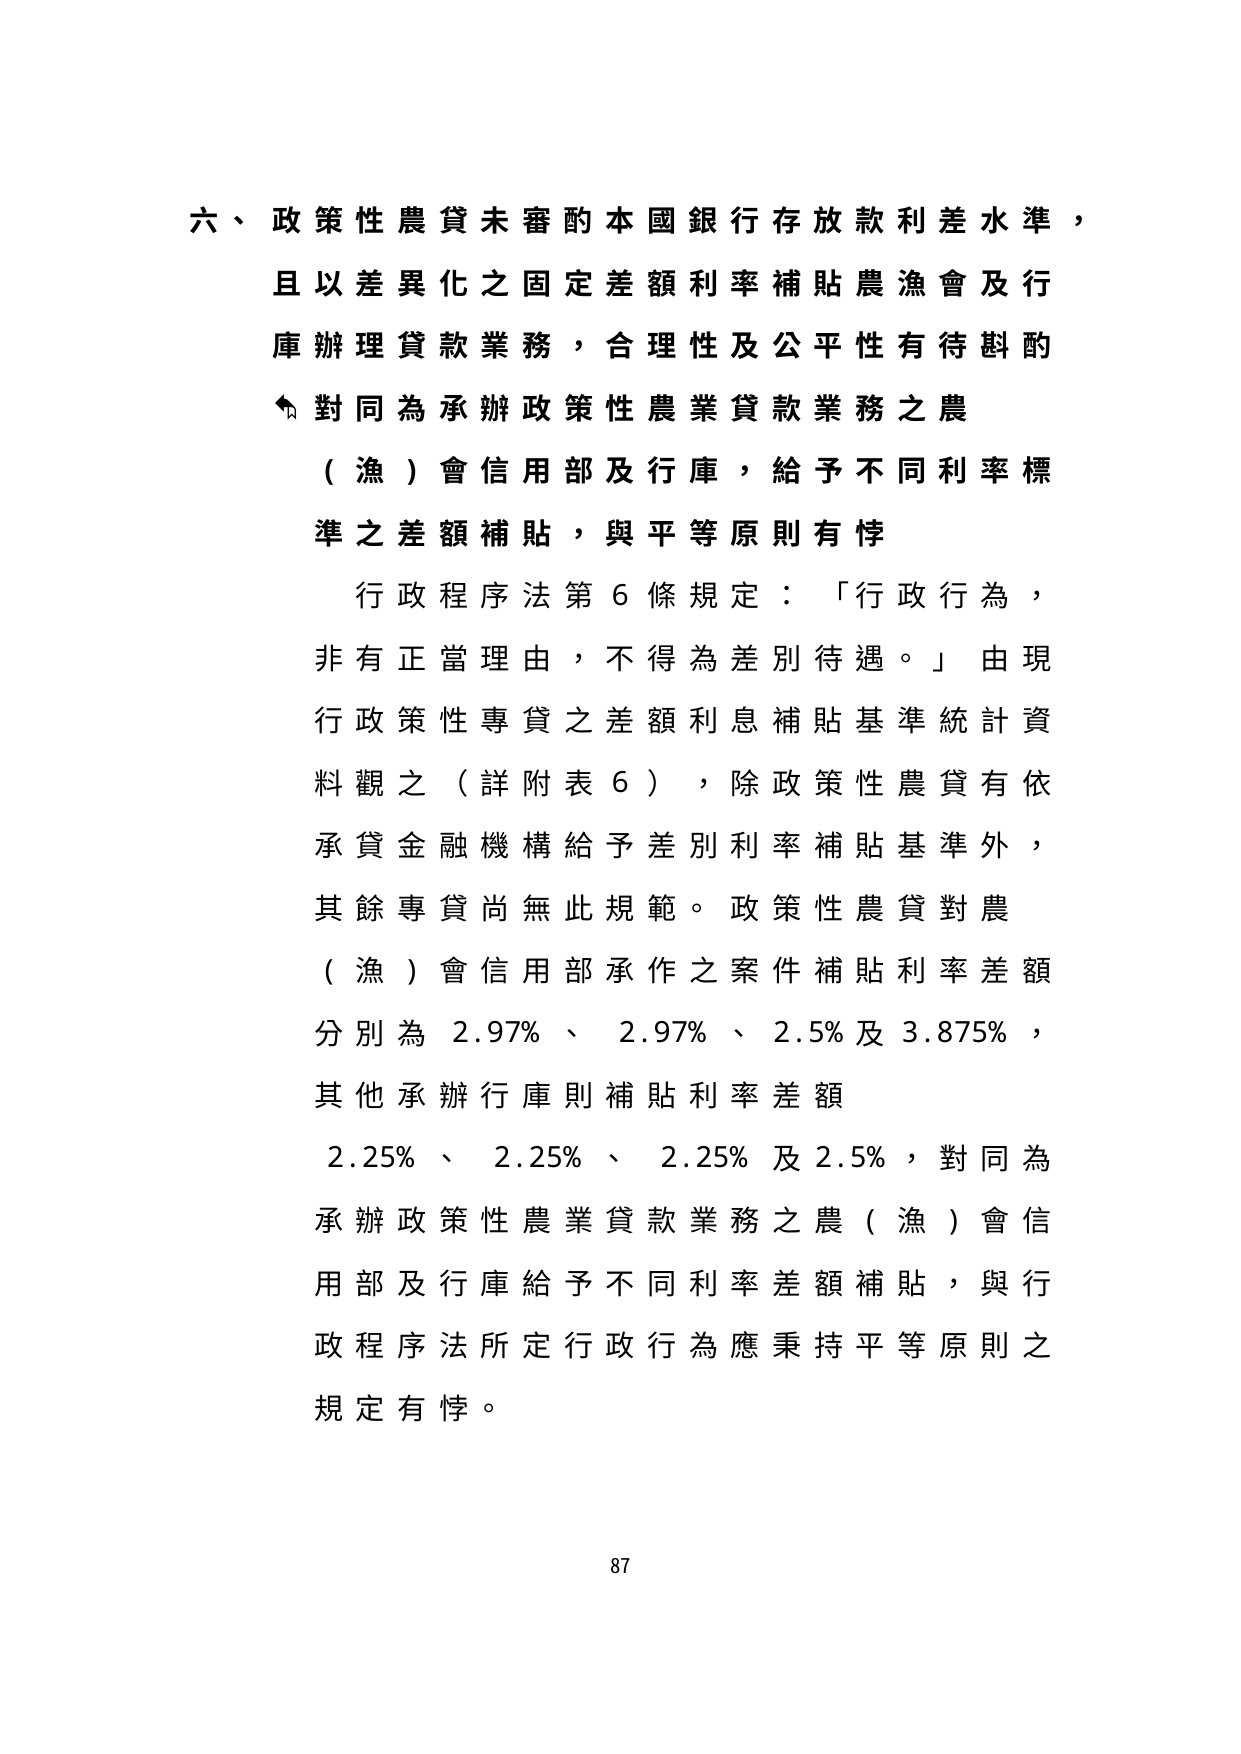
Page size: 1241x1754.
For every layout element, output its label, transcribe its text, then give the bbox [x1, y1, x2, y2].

text 對同為承辦政策性農業貸款業務之農(漁)會信用部及行庫，給予不同利率標準之差額補貼，與平等原則有悖 [242, 365, 1058, 552]
text 行政程序法第6條規定：「行政行為，非有正當理由，不得為差別待遇。」由現行政策性專貸之差額利息補貼基準統計資料觀之（詳附表6），除政策性農貸有依承貸金融機構給予差別利率補貼基準外，其餘專貸尚無此規範。政策性農貸對農(漁)會信用部承作之案件補貼利率差額分別為2.97%、2.97%、2.5%及3.875%，其他承辦行庫則補貼利率差額2.25%、2.25%、2.25%及2.5%，對同為承辦政策性農業貸款業務之農(漁)會信用部及行庫給予不同利率差額補貼，與行政程序法所定行政行為應秉持平等原則之規定有悖。 [271, 552, 1058, 1427]
text 六、政策性農貸未審酌本國銀行存放款利差水準，且以差異化之固定差額利率補貼農漁會及行庫辦理貸款業務，合理性及公平性有待斟酌 [183, 177, 1058, 365]
